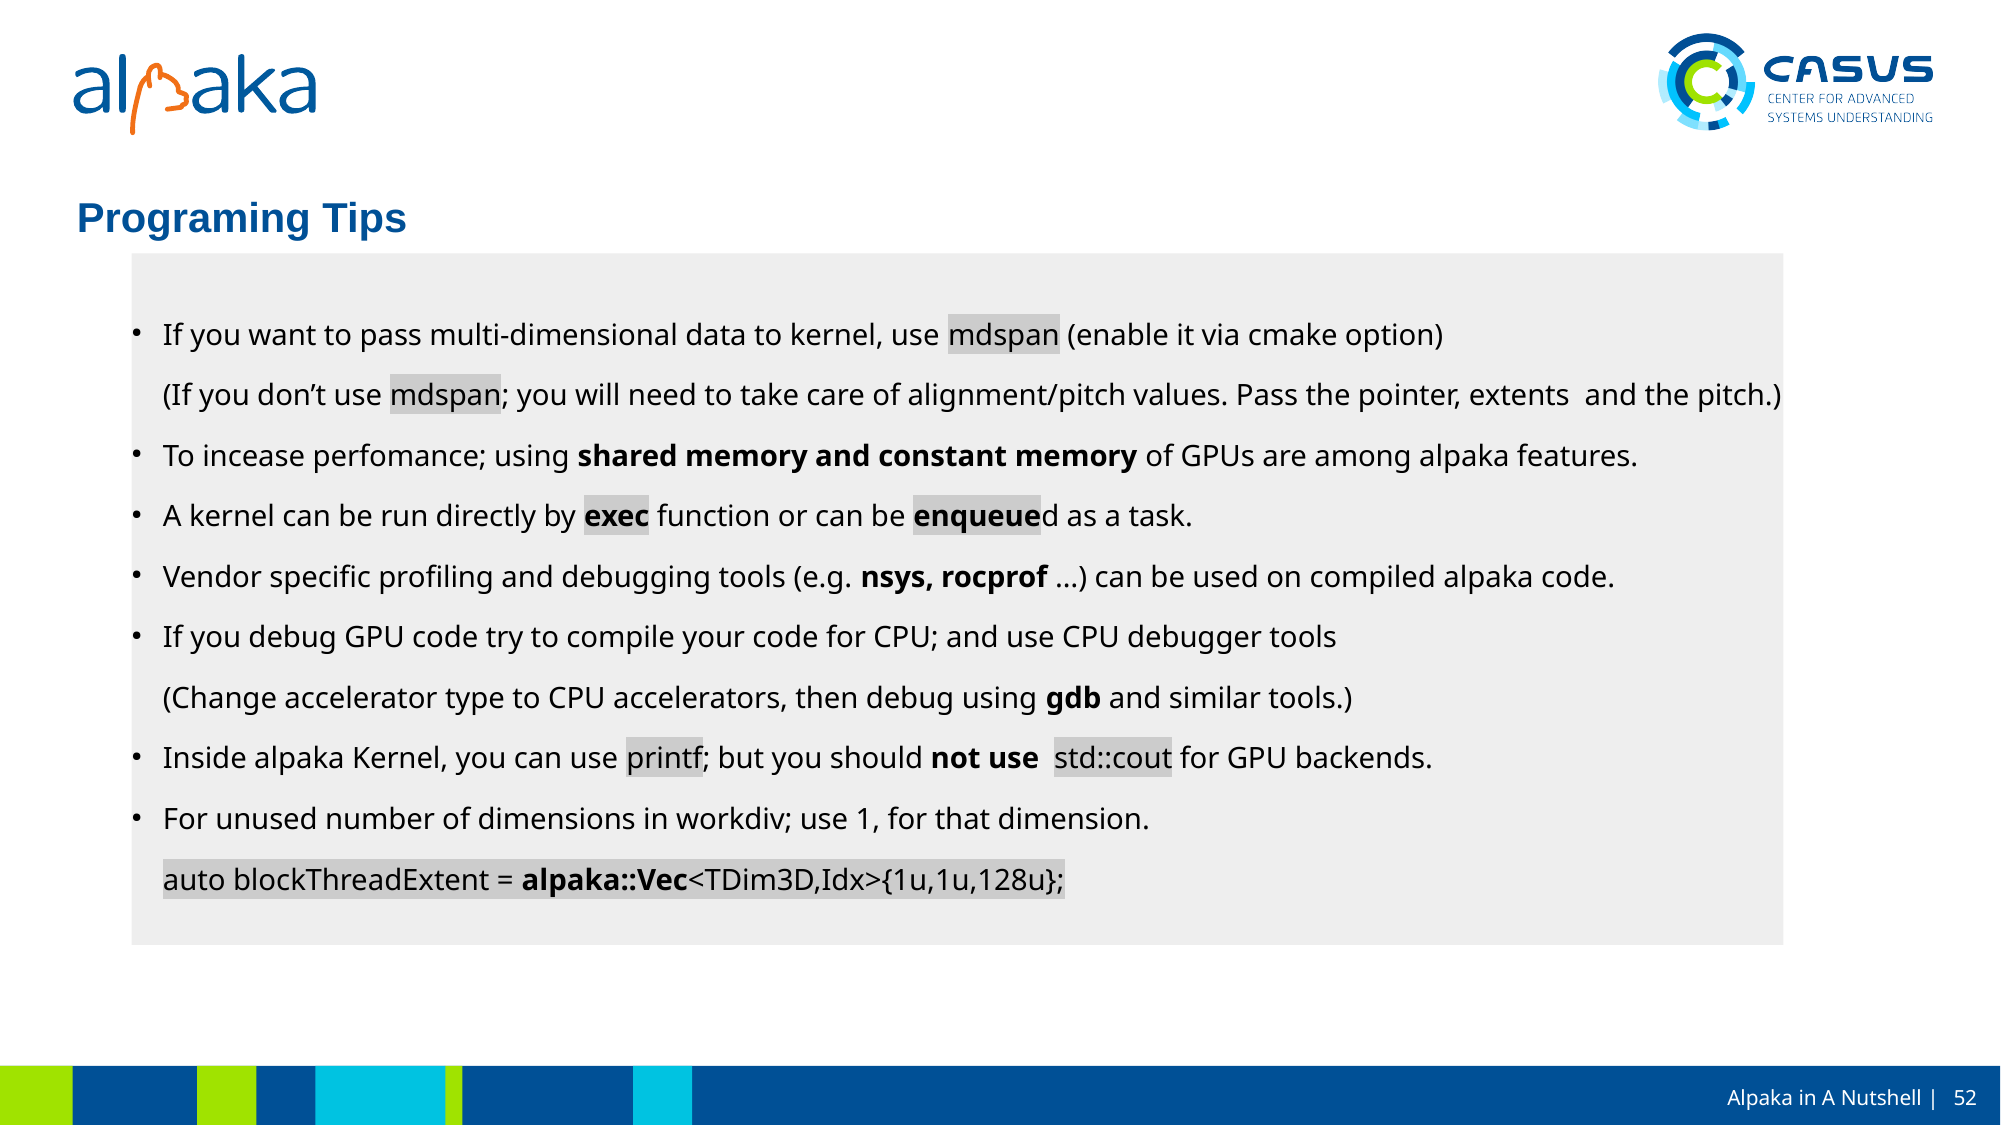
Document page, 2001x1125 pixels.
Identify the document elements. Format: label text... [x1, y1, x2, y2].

picture [72, 53, 317, 136]
list If you want to pass multi-dimensional data to kernel, use mdspan (enable it via cmake option) (If you don’t use mdspan; you will need to take care of alignment/pitch values. Pass the pointer, extents and the pitch.) To incease perfomance; using shared memory and constant memory of GPUs are among alpaka features. A kernel can be run directly by exec function or can be enqueued as a task. Vendor specific profiling and debugging tools (e.g. nsys, rocprof …) can be used on compiled alpaka code. If you debug GPU code try to compile your code for CPU; and use CPU debugger tools (Change accelerator type to CPU accelerators, then debug using gdb and similar tools.) Inside alpaka Kernel, you can use printf; but you should not use std::cout for GPU backends. For unused number of dimensions in workdiv; use 1, for that dimension. auto blockThreadExtent = alpaka::Vec<TDim3D,Idx>{1u,1u,128u}; [131, 253, 1784, 945]
picture [1658, 33, 1933, 131]
text_box Programing Tips [62, 187, 745, 296]
